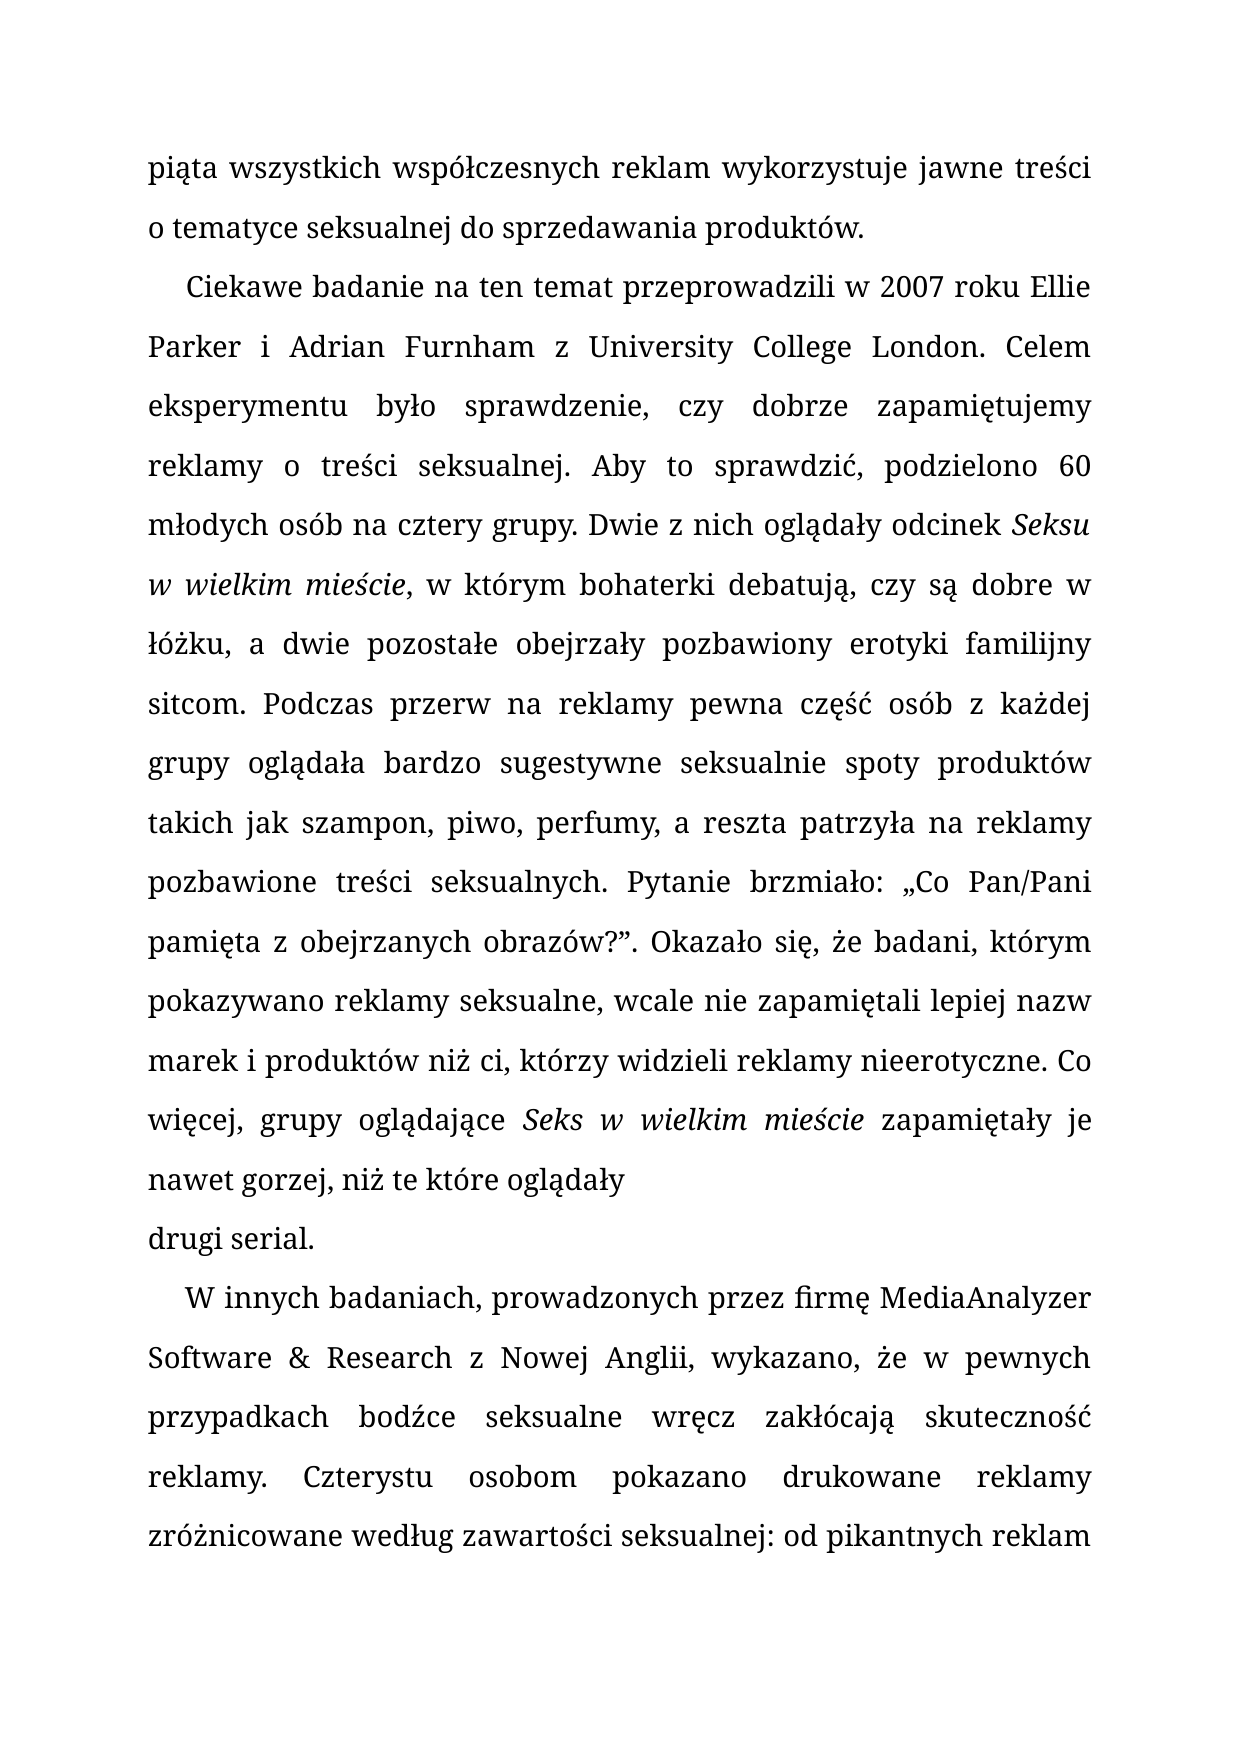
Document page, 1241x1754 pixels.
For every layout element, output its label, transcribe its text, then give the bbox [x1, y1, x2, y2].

text Ciekawe badanie na ten temat przeprowadzili w 2007 roku Ellie Parker i Adrian Furnham z University College London. Celem eksperymentu było sprawdzenie, czy dobrze zapamiętujemy reklamy o treści seksualnej. Aby to sprawdzić, podzielono 60 młodych osób na cztery grupy. Dwie z nich oglądały odcinek Seksu w wielkim mieście, w którym bohaterki debatują, czy są dobre w łóżku, a dwie pozostałe obejrzały pozbawiony erotyki familijny sitcom. Podczas przerw na reklamy pewna część osób z każdej grupy oglądała bardzo sugestywne seksualnie spoty produktów takich jak szampon, piwo, perfumy, a reszta patrzyła na reklamy pozbawione treści seksualnych. Pytanie brzmiało: „Co Pan/Pani pamięta z obejrzanych obrazów?”. Okazało się, że badani, którym pokazywano reklamy seksualne, wcale nie zapamiętali lepiej nazw marek i produktów niż ci, którzy widzieli reklamy nieerotyczne. Co więcej, grupy oglądające Seks w wielkim mieście zapamiętały je nawet gorzej, niż te które oglądały [148, 267, 1093, 1198]
text drugi serial. [148, 1218, 1093, 1258]
text piąta wszystkich współczesnych reklam wykorzystuje jawne treści o tematyce seksualnej do sprzedawania produktów. [148, 148, 1093, 247]
text W innych badaniach, prowadzonych przez firmę MediaAnalyzer Software & Research z Nowej Anglii, wykazano, że w pewnych przypadkach bodźce seksualne wręcz zakłócają skuteczność reklamy. Czterystu osobom pokazano drukowane reklamy zróżnicowane według zawartości seksualnej: od pikantnych reklam [148, 1278, 1093, 1555]
